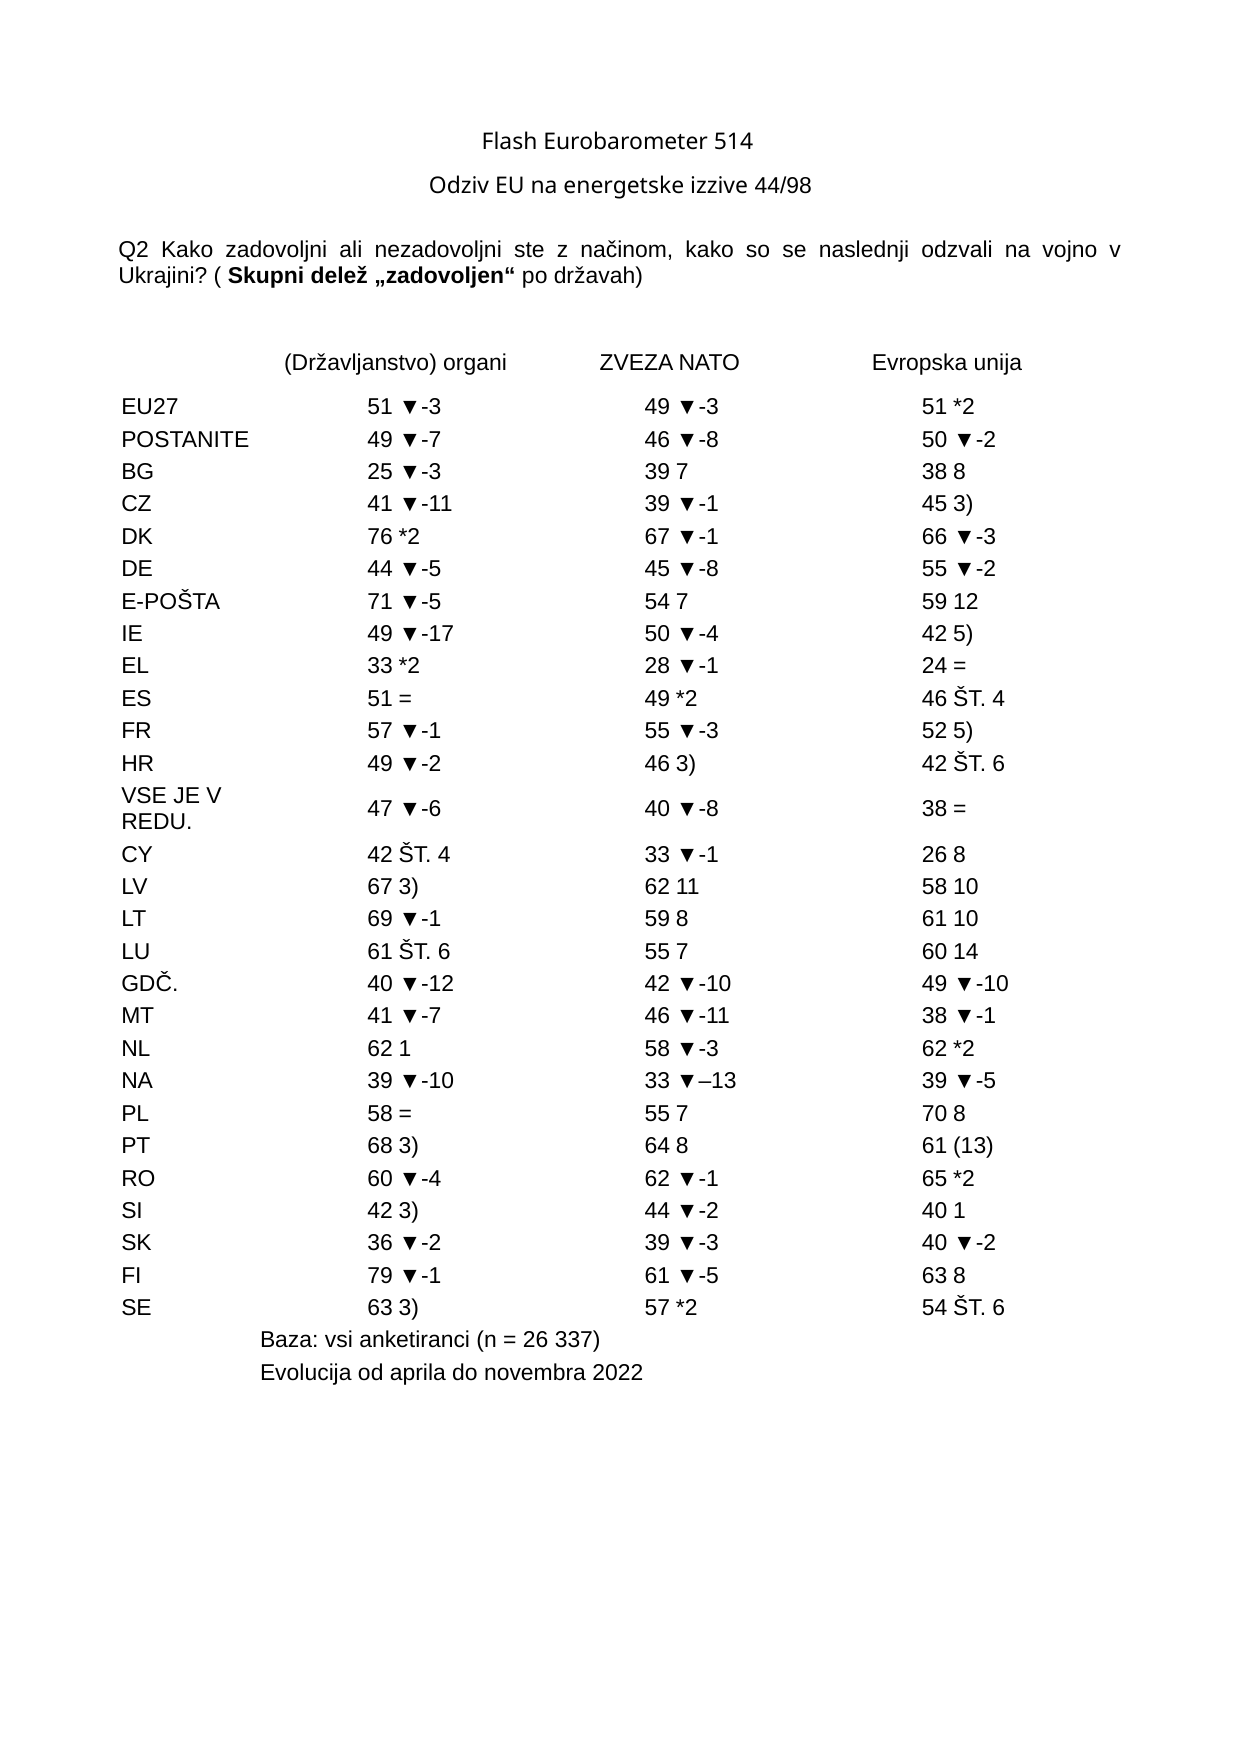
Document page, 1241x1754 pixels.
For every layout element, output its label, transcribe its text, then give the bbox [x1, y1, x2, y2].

table_cell 8 [950, 455, 1089, 487]
table_cell 59 [811, 585, 950, 617]
table_cell 61 [534, 1259, 673, 1291]
table_cell = [950, 649, 1089, 682]
table_cell ▼-5 [395, 585, 534, 617]
table_cell 49 [257, 617, 395, 649]
table_cell 50 [811, 423, 950, 455]
table_cell ▼-1 [395, 1259, 534, 1291]
table_cell [811, 1324, 950, 1356]
table_cell 8 [673, 902, 811, 935]
table_cell 39 [534, 1226, 673, 1259]
table_cell LU [118, 935, 257, 967]
table_cell 42 [811, 617, 950, 649]
table_cell 47 [257, 779, 395, 837]
table_cell 39 [534, 455, 673, 487]
table_cell 71 [257, 585, 395, 617]
table_cell Baza: vsi anketiranci (n = 26 337) [257, 1324, 811, 1356]
table_cell ▼-1 [673, 838, 811, 870]
table_cell ▼-11 [673, 1000, 811, 1032]
table_cell 49 [534, 682, 673, 714]
table_cell ▼-2 [950, 552, 1089, 584]
table_cell 12 [950, 585, 1089, 617]
table_cell RO [118, 1161, 257, 1194]
table_cell 14 [950, 935, 1089, 967]
table_cell 5) [950, 714, 1089, 747]
table_cell 55 [534, 1097, 673, 1129]
table_cell 60 [811, 935, 950, 967]
table_cell 25 [257, 455, 395, 487]
table_cell 11 [673, 870, 811, 902]
table_cell ▼-2 [950, 423, 1089, 455]
table_cell [118, 1356, 257, 1388]
table_cell 55 [811, 552, 950, 584]
table_cell ▼-3 [673, 1032, 811, 1064]
table_cell ▼-5 [950, 1064, 1089, 1097]
table_cell MT [118, 1000, 257, 1032]
table_header (Državljanstvo) organi [257, 334, 534, 390]
table_cell 8 [950, 1259, 1089, 1291]
table_cell 64 [534, 1129, 673, 1161]
table_cell 67 [534, 520, 673, 552]
table_cell ▼-4 [673, 617, 811, 649]
text Q2 Kako zadovoljni ali nezadovoljni ste z načinom, kako so se naslednji odzvali na vojno v Ukrajini? ( Skupni delež „zadovoljen“ po državah) [118, 236, 1122, 289]
table_cell [950, 1324, 1089, 1356]
table_cell 40 [534, 779, 673, 837]
table_cell 44 [257, 552, 395, 584]
table_cell HR [118, 747, 257, 779]
table_cell PL [118, 1097, 257, 1129]
table_cell NA [118, 1064, 257, 1097]
table_cell ▼-8 [673, 779, 811, 837]
table_cell BG [118, 455, 257, 487]
table_cell 39 [811, 1064, 950, 1097]
table_cell *2 [950, 1161, 1089, 1194]
table_cell 52 [811, 714, 950, 747]
table_cell 61 [811, 1129, 950, 1161]
table_cell ▼-2 [395, 1226, 534, 1259]
table_cell ▼-10 [673, 967, 811, 999]
table_cell 66 [811, 520, 950, 552]
table_cell = [950, 779, 1089, 837]
table_cell 42 [257, 838, 395, 870]
table_cell EL [118, 649, 257, 682]
table_cell ▼-1 [673, 649, 811, 682]
table_cell LT [118, 902, 257, 935]
table_cell SK [118, 1226, 257, 1259]
table_cell 38 [811, 779, 950, 837]
table_cell 40 [811, 1194, 950, 1226]
table_cell ▼-1 [395, 714, 534, 747]
table_cell 49 [257, 423, 395, 455]
table_cell 3) [673, 747, 811, 779]
table_cell ▼-2 [395, 747, 534, 779]
table_cell IE [118, 617, 257, 649]
table_cell ▼-1 [673, 488, 811, 520]
table_cell 24 [811, 649, 950, 682]
table_cell ▼-7 [395, 1000, 534, 1032]
table_cell 70 [811, 1097, 950, 1129]
table_cell ▼-3 [395, 390, 534, 423]
table_cell ▼-2 [673, 1194, 811, 1226]
table_cell ▼-11 [395, 488, 534, 520]
table_cell VSE JE V REDU. [118, 779, 257, 837]
table_cell 51 [257, 682, 395, 714]
table_cell 65 [811, 1161, 950, 1194]
table_cell [950, 1356, 1089, 1388]
table_cell 55 [534, 714, 673, 747]
table_cell 55 [534, 935, 673, 967]
table_cell SI [118, 1194, 257, 1226]
table_cell E-POŠTA [118, 585, 257, 617]
table_cell *2 [673, 682, 811, 714]
table_cell 33 [534, 838, 673, 870]
table_cell 3) [950, 488, 1089, 520]
table_cell 51 [811, 390, 950, 423]
table_cell ▼-8 [673, 552, 811, 584]
table_cell 63 [811, 1259, 950, 1291]
table_cell FI [118, 1259, 257, 1291]
table_cell POSTANITE [118, 423, 257, 455]
table_cell 8 [950, 1097, 1089, 1129]
table_cell *2 [395, 520, 534, 552]
table_cell 59 [534, 902, 673, 935]
table_cell 41 [257, 488, 395, 520]
table_cell 46 [811, 682, 950, 714]
table_cell 51 [257, 390, 395, 423]
table_cell 3) [395, 1194, 534, 1226]
table_cell 62 [257, 1032, 395, 1064]
table_cell 38 [811, 1000, 950, 1032]
table_cell 68 [257, 1129, 395, 1161]
table_cell ŠT. 6 [395, 935, 534, 967]
table_cell ▼-2 [950, 1226, 1089, 1259]
table_cell 67 [257, 870, 395, 902]
table_cell 26 [811, 838, 950, 870]
table_header Evropska unija [811, 334, 1089, 390]
table_cell 49 [811, 967, 950, 999]
table_cell 45 [811, 488, 950, 520]
table_cell ▼-5 [673, 1259, 811, 1291]
table_cell 57 [257, 714, 395, 747]
table_cell *2 [395, 649, 534, 682]
table_cell LV [118, 870, 257, 902]
table_cell 76 [257, 520, 395, 552]
table_cell 36 [257, 1226, 395, 1259]
table_cell 7 [673, 455, 811, 487]
table_cell 58 [257, 1097, 395, 1129]
table_cell 7 [673, 1097, 811, 1129]
table_cell 46 [534, 1000, 673, 1032]
table_cell 62 [811, 1032, 950, 1064]
table_cell 1 [950, 1194, 1089, 1226]
table_cell DE [118, 552, 257, 584]
table_cell 3) [395, 1129, 534, 1161]
table_cell ŠT. 4 [950, 682, 1089, 714]
table_cell CZ [118, 488, 257, 520]
table_cell 7 [673, 585, 811, 617]
table_cell 50 [534, 617, 673, 649]
table_cell ▼-1 [395, 902, 534, 935]
table_cell 10 [950, 870, 1089, 902]
table_cell ▼-8 [673, 423, 811, 455]
table_cell 44 [534, 1194, 673, 1226]
table_cell EU27 [118, 390, 257, 423]
table_cell ▼-5 [395, 552, 534, 584]
table_cell 61 [257, 935, 395, 967]
table_cell ▼-1 [673, 520, 811, 552]
table_cell 54 [811, 1291, 950, 1323]
table_cell 79 [257, 1259, 395, 1291]
table_cell ŠT. 6 [950, 747, 1089, 779]
table_cell SE [118, 1291, 257, 1323]
table_cell DK [118, 520, 257, 552]
table_cell GDČ. [118, 967, 257, 999]
table_cell *2 [950, 1032, 1089, 1064]
table_cell 69 [257, 902, 395, 935]
table_cell NL [118, 1032, 257, 1064]
table_cell 8 [673, 1129, 811, 1161]
table_cell ▼-7 [395, 423, 534, 455]
table_cell 1 [395, 1032, 534, 1064]
table_cell 5) [950, 617, 1089, 649]
table_cell Evolucija od aprila do novembra 2022 [257, 1356, 811, 1388]
table_cell ▼-10 [395, 1064, 534, 1097]
table_cell ▼-1 [673, 1161, 811, 1194]
table_cell ŠT. 6 [950, 1291, 1089, 1323]
table_cell 28 [534, 649, 673, 682]
table_cell CY [118, 838, 257, 870]
table_cell *2 [950, 390, 1089, 423]
table_cell 57 [534, 1291, 673, 1323]
table_cell = [395, 682, 534, 714]
table_cell 10 [950, 902, 1089, 935]
table_header [118, 334, 257, 390]
table_cell PT [118, 1129, 257, 1161]
table_cell 40 [811, 1226, 950, 1259]
table_cell ▼-3 [673, 714, 811, 747]
table_cell 49 [534, 390, 673, 423]
table_cell FR [118, 714, 257, 747]
table_cell 49 [257, 747, 395, 779]
table_cell = [395, 1097, 534, 1129]
table_cell 40 [257, 967, 395, 999]
table_cell 39 [534, 488, 673, 520]
table_cell 42 [811, 747, 950, 779]
table_cell ▼-10 [950, 967, 1089, 999]
table_header ZVEZA NATO [534, 334, 811, 390]
table_cell ▼-17 [395, 617, 534, 649]
table_cell 33 [534, 1064, 673, 1097]
table_cell 62 [534, 870, 673, 902]
table_cell [811, 1356, 950, 1388]
table_cell ▼–13 [673, 1064, 811, 1097]
table_cell 7 [673, 935, 811, 967]
table_cell 63 [257, 1291, 395, 1323]
table_cell 39 [257, 1064, 395, 1097]
table_cell ▼-1 [950, 1000, 1089, 1032]
table_cell 45 [534, 552, 673, 584]
table_cell 46 [534, 747, 673, 779]
table_cell 42 [534, 967, 673, 999]
table_cell ŠT. 4 [395, 838, 534, 870]
table_cell ES [118, 682, 257, 714]
table_cell ▼-3 [673, 390, 811, 423]
table_cell 33 [257, 649, 395, 682]
table_cell ▼-3 [395, 455, 534, 487]
table_cell 58 [534, 1032, 673, 1064]
table_cell *2 [673, 1291, 811, 1323]
table_cell 41 [257, 1000, 395, 1032]
table_cell ▼-3 [950, 520, 1089, 552]
table_cell 3) [395, 1291, 534, 1323]
table_cell 61 [811, 902, 950, 935]
table_cell 54 [534, 585, 673, 617]
table_cell 8 [950, 838, 1089, 870]
table_cell ▼-4 [395, 1161, 534, 1194]
table_cell ▼-12 [395, 967, 534, 999]
table_cell 62 [534, 1161, 673, 1194]
table_cell 3) [395, 870, 534, 902]
table_cell 58 [811, 870, 950, 902]
table_cell [118, 1324, 257, 1356]
table_cell (13) [950, 1129, 1089, 1161]
table_cell 60 [257, 1161, 395, 1194]
table_cell ▼-3 [673, 1226, 811, 1259]
table_cell 42 [257, 1194, 395, 1226]
table_cell 46 [534, 423, 673, 455]
table_cell 38 [811, 455, 950, 487]
table_cell ▼-6 [395, 779, 534, 837]
